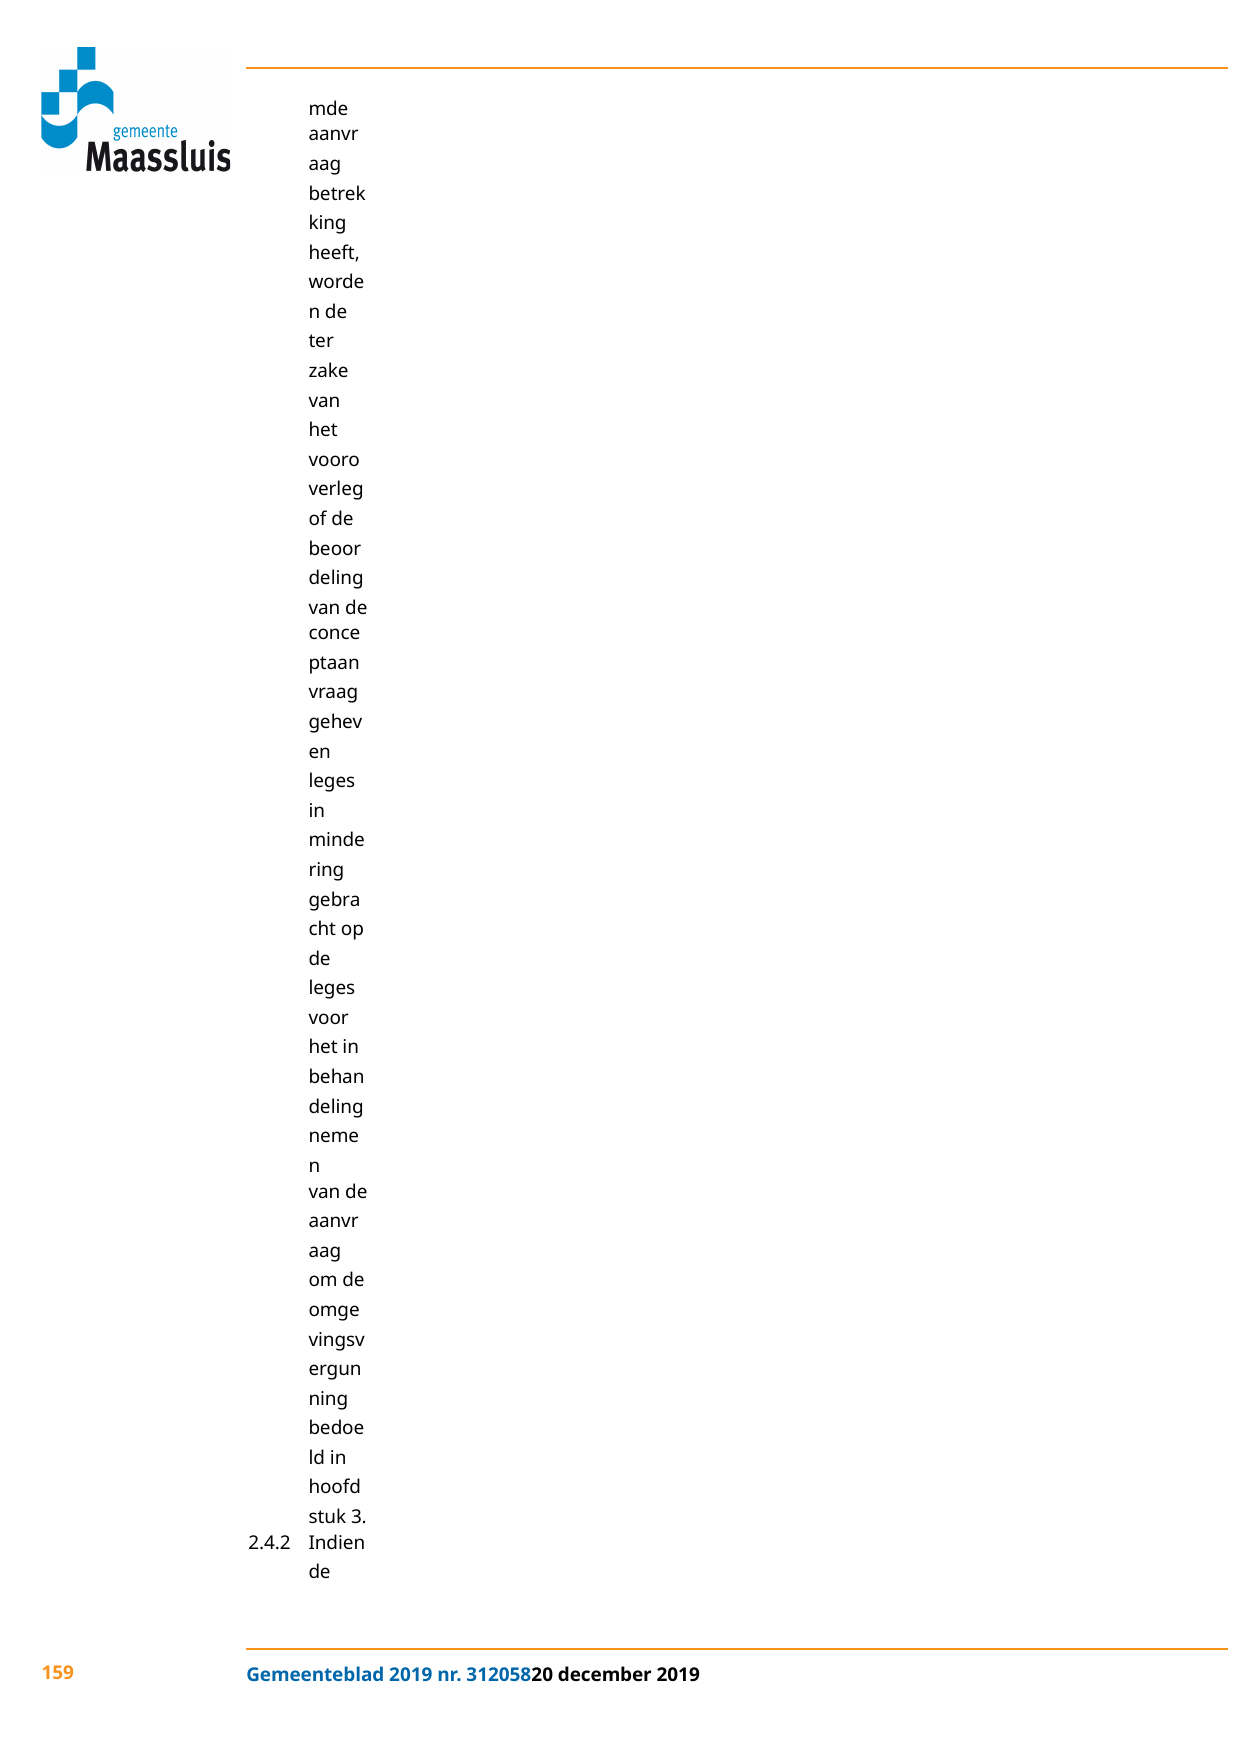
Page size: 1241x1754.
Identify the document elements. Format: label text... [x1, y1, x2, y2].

picture [41, 47, 77, 92]
table_cell [248, 121, 308, 619]
table_cell [429, 1178, 489, 1529]
table_cell [489, 95, 549, 121]
table_cell mde [308, 95, 368, 121]
table_cell aanvraag betrekking heeft, worden de ter zake van het vooroverleg of de beoordeling van de [308, 121, 368, 619]
table_cell [489, 1178, 549, 1529]
table_cell Indien de [308, 1529, 368, 1584]
table_cell [369, 620, 429, 1178]
table_cell 2.4.2 [248, 1529, 308, 1584]
table_cell [489, 121, 549, 619]
table_cell [489, 620, 549, 1178]
table_cell conceptaanvraag geheven leges in mindering gebracht op de leges voor het in behandeling nemen [308, 620, 368, 1178]
table_cell [429, 121, 489, 619]
table_cell [429, 1529, 489, 1584]
table_cell [429, 95, 489, 121]
table_cell [369, 95, 429, 121]
picture [41, 47, 231, 172]
table_cell van de aanvraag om de omgevingsvergunning bedoeld in hoofdstuk 3. [308, 1178, 368, 1529]
table_cell [489, 1529, 549, 1584]
table_cell [248, 1178, 308, 1529]
table_cell [369, 1178, 429, 1529]
table_cell [369, 121, 429, 619]
table_cell [248, 95, 308, 121]
table_cell [369, 1529, 429, 1584]
table_cell [429, 620, 489, 1178]
table_cell [248, 620, 308, 1178]
